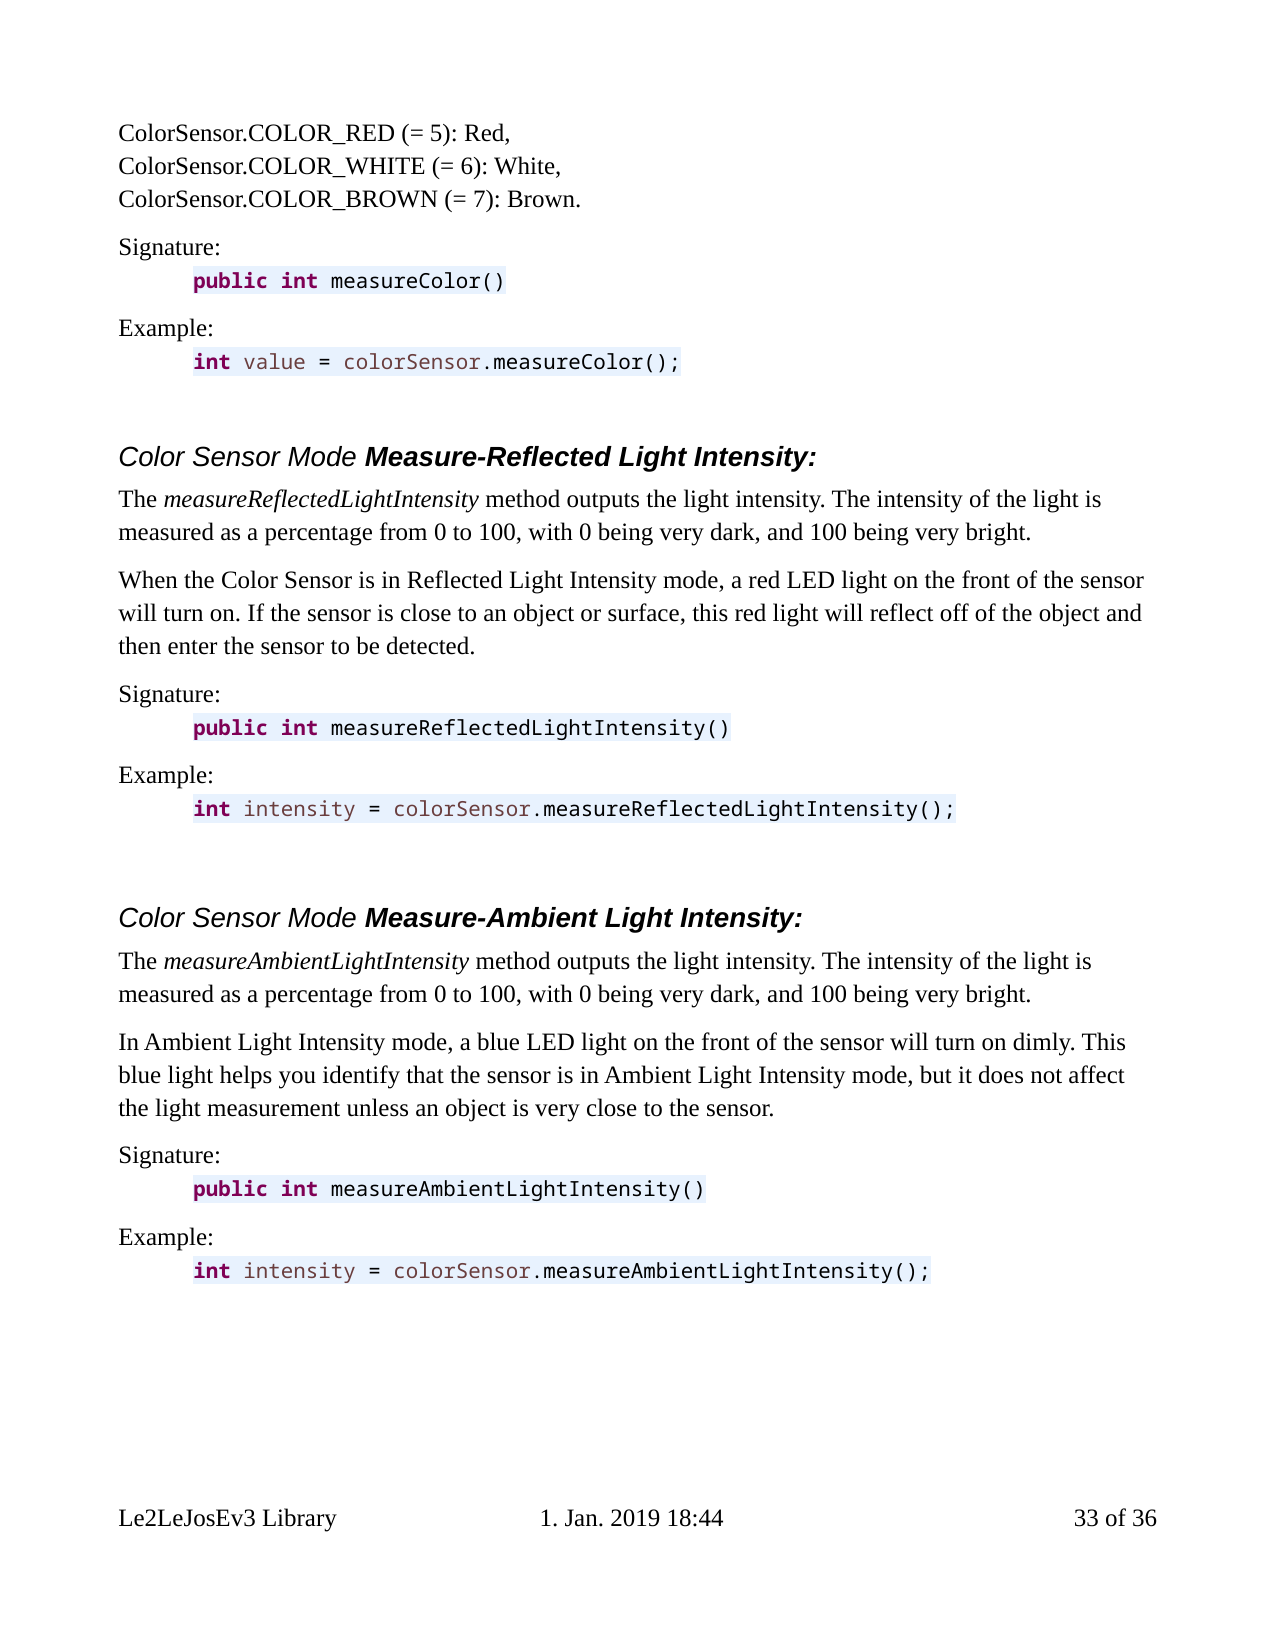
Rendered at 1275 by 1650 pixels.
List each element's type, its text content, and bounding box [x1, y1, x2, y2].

text The measureAmbientLightIntensity method outputs the light intensity. The intensity of the light is measured as a percentage from 0 to 100, with 0 being very dark, and 100 being very bright. [118, 946, 1157, 1008]
text When the Color Sensor is in Reflected Light Intensity mode, a red LED light on the front of the sensor will turn on. If the sensor is close to an object or surface, this red light will reflect off of the object and then enter the sensor to be detected. [118, 565, 1157, 660]
text Example: int intensity = colorSensor.measureReflectedLightIntensity(); [118, 760, 1157, 823]
text ColorSensor.COLOR_RED (= 5): Red, ColorSensor.COLOR_WHITE (= 6): White, ColorSensor.COLOR_BROWN (= 7): Brown. [118, 118, 1157, 213]
text In Ambient Light Intensity mode, a blue LED light on the front of the sensor will turn on dimly. This blue light helps you identify that the sensor is in Ambient Light Intensity mode, but it does not affect the light measurement unless an object is very close to the sensor. [118, 1027, 1157, 1122]
text Signature: public int measureColor() [118, 232, 1157, 294]
text Example: int value = colorSensor.measureColor(); [118, 313, 1157, 409]
subtitle Color Sensor Mode Measure-Reflected Light Intensity: [118, 440, 1157, 472]
text Example: int intensity = colorSensor.measureAmbientLightIntensity(); [118, 1222, 1157, 1284]
subtitle Color Sensor Mode Measure-Ambient Light Intensity: [118, 902, 1157, 934]
text Signature: public int measureAmbientLightIntensity() [118, 1140, 1157, 1203]
text The measureReflectedLightIntensity method outputs the light intensity. The intensity of the light is measured as a percentage from 0 to 100, with 0 being very dark, and 100 being very bright. [118, 484, 1157, 546]
text Signature: public int measureReflectedLightIntensity() [118, 679, 1157, 741]
